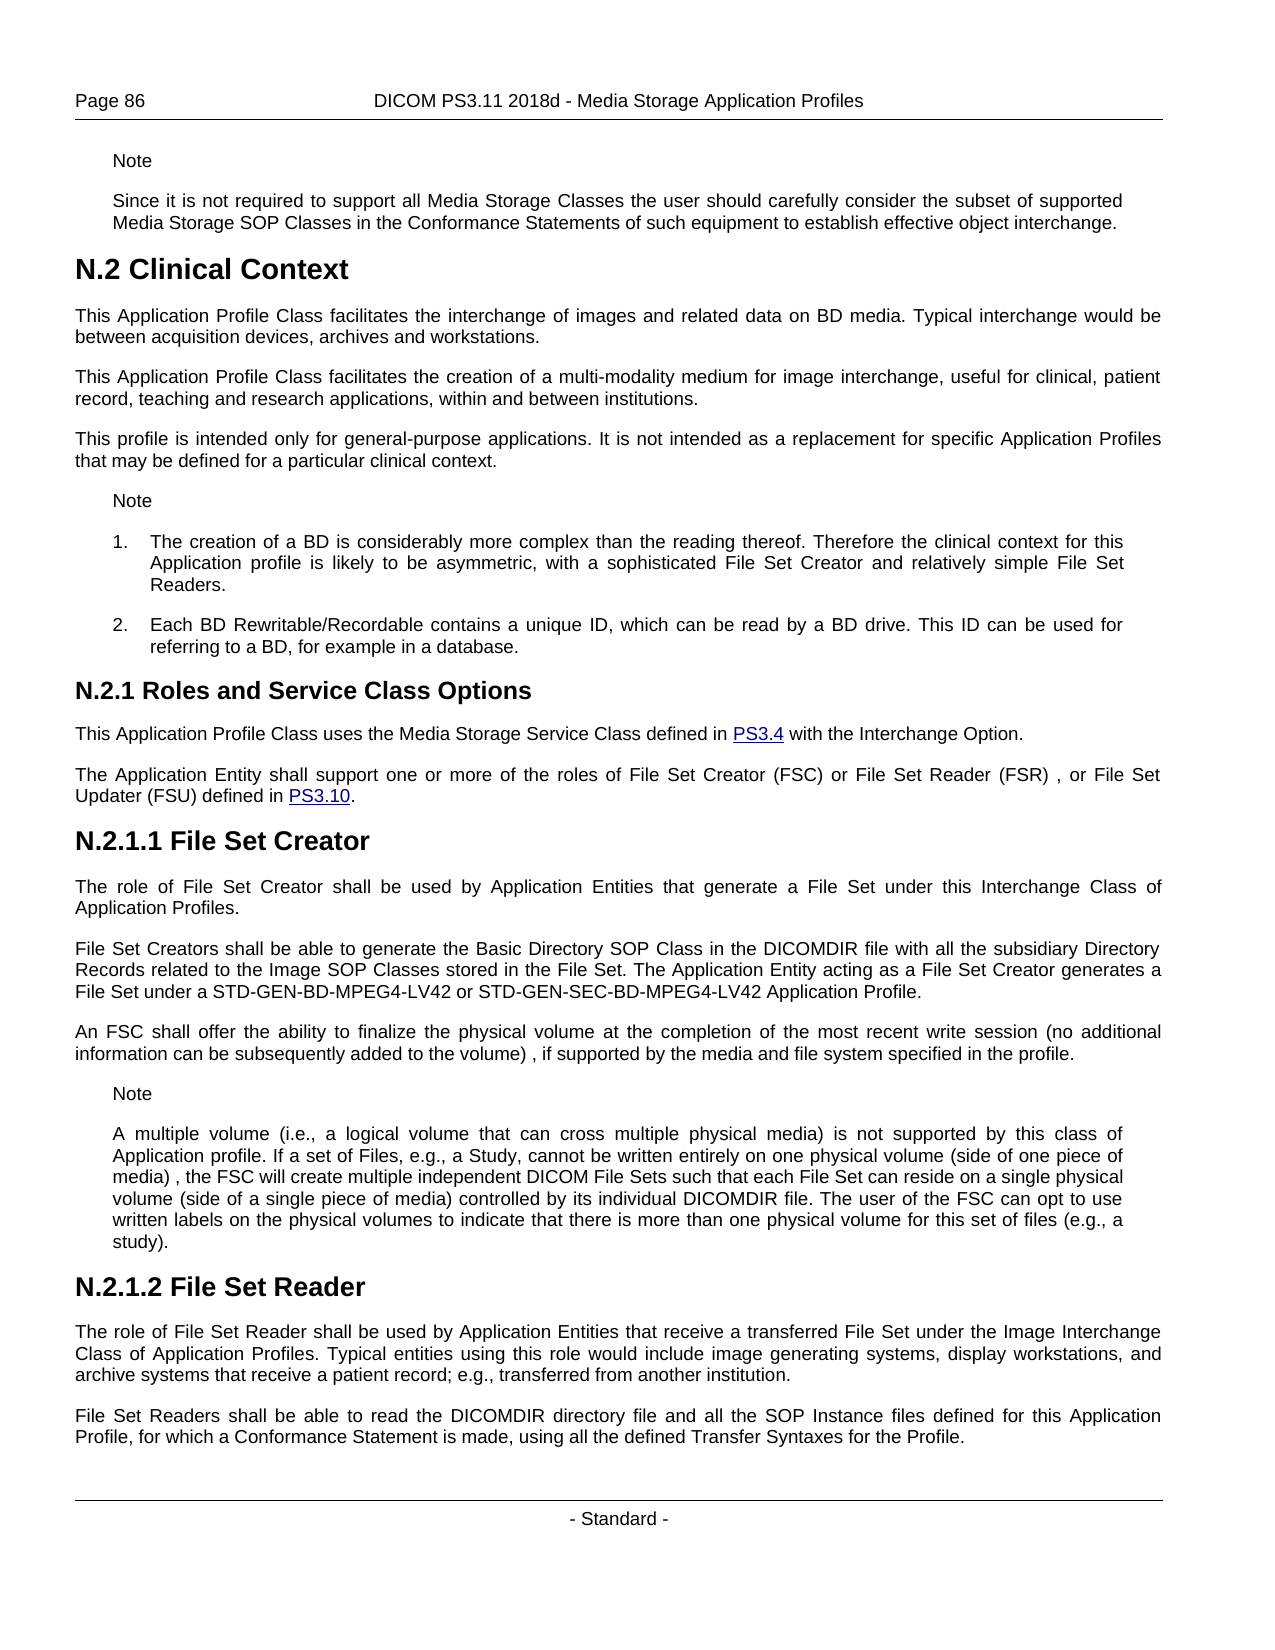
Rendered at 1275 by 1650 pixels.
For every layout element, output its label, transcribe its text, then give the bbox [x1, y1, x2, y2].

text The role of File Set Reader shall be used by Application Entities that receive a transferred File Set under the Image Interchange Class of Application Profiles. Typical entities using this role would include image generating systems, display workstations, and archive systems that receive a patient record; e.g., transferred from another institution. [75, 1321, 1162, 1386]
text This Application Profile Class facilitates the creation of a multi-modality medium for image interchange, useful for clinical, patient record, teaching and research applications, within and between institutions. [75, 366, 1162, 409]
text This Application Profile Class uses the Media Storage Service Class defined in PS3.4 with the Interchange Option. [75, 723, 1162, 745]
text N.2 Clinical Context [75, 252, 1162, 286]
text Note [112, 150, 1125, 172]
list The creation of a BD is considerably more complex than the reading thereof. Therefore the clinical context for this Application profile is likely to be asymmetric, with a sophisticated File Set Creator and relatively simple File Set Readers. [112, 530, 1125, 595]
text An FSC shall offer the ability to finalize the physical volume at the completion of the most recent write session (no additional information can be subsequently added to the volume) , if supported by the media and file system specified in the profile. [75, 1021, 1162, 1064]
text The Application Entity shall support one or more of the roles of File Set Creator (FSC) or File Set Reader (FSR) , or File Set Updater (FSU) defined in PS3.10. [75, 763, 1162, 807]
text N.2.1.1 File Set Creator [75, 825, 1162, 857]
text This Application Profile Class facilitates the interchange of images and related data on BD media. Typical interchange would be between acquisition devices, archives and workstations. [75, 304, 1162, 348]
text File Set Readers shall be able to read the DICOMDIR directory file and all the SOP Instance files defined for this Application Profile, for which a Conformance Statement is made, using all the defined Transfer Syntaxes for the Profile. [75, 1404, 1162, 1448]
text N.2.1.2 File Set Reader [75, 1271, 1162, 1302]
text N.2.1 Roles and Service Class Options [75, 676, 1162, 704]
list Each BD Rewritable/Recordable contains a unique ID, which can be read by a BD drive. This ID can be used for referring to a BD, for example in a database. [112, 614, 1125, 657]
text This profile is intended only for general-purpose applications. It is not intended as a replacement for specific Application Profiles that may be defined for a particular clinical context. [75, 428, 1162, 471]
text Note [112, 1083, 1125, 1104]
text Since it is not required to support all Media Storage Classes the user should carefully consider the subset of supported Media Storage SOP Classes in the Conformance Statements of such equipment to establish effective object interchange. [112, 190, 1125, 233]
text The role of File Set Creator shall be used by Application Entities that generate a File Set under this Interchange Class of Application Profiles. [75, 875, 1162, 918]
text A multiple volume (i.e., a logical volume that can cross multiple physical media) is not supported by this class of Application profile. If a set of Files, e.g., a Study, cannot be written entirely on one physical volume (side of one piece of media) , the FSC will create multiple independent DICOM File Sets such that each File Set can reside on a single physical volume (side of a single piece of media) controlled by its individual DICOMDIR file. The user of the FSC can opt to use written labels on the physical volumes to indicate that there is more than one physical volume for this set of files (e.g., a study). [112, 1123, 1125, 1252]
text Note [112, 490, 1125, 512]
text File Set Creators shall be able to generate the Basic Directory SOP Class in the DICOMDIR file with all the subsidiary Directory Records related to the Image SOP Classes stored in the File Set. The Application Entity acting as a File Set Creator generates a File Set under a STD-GEN-BD-MPEG4-LV42 or STD-GEN-SEC-BD-MPEG4-LV42 Application Profile. [75, 937, 1162, 1002]
